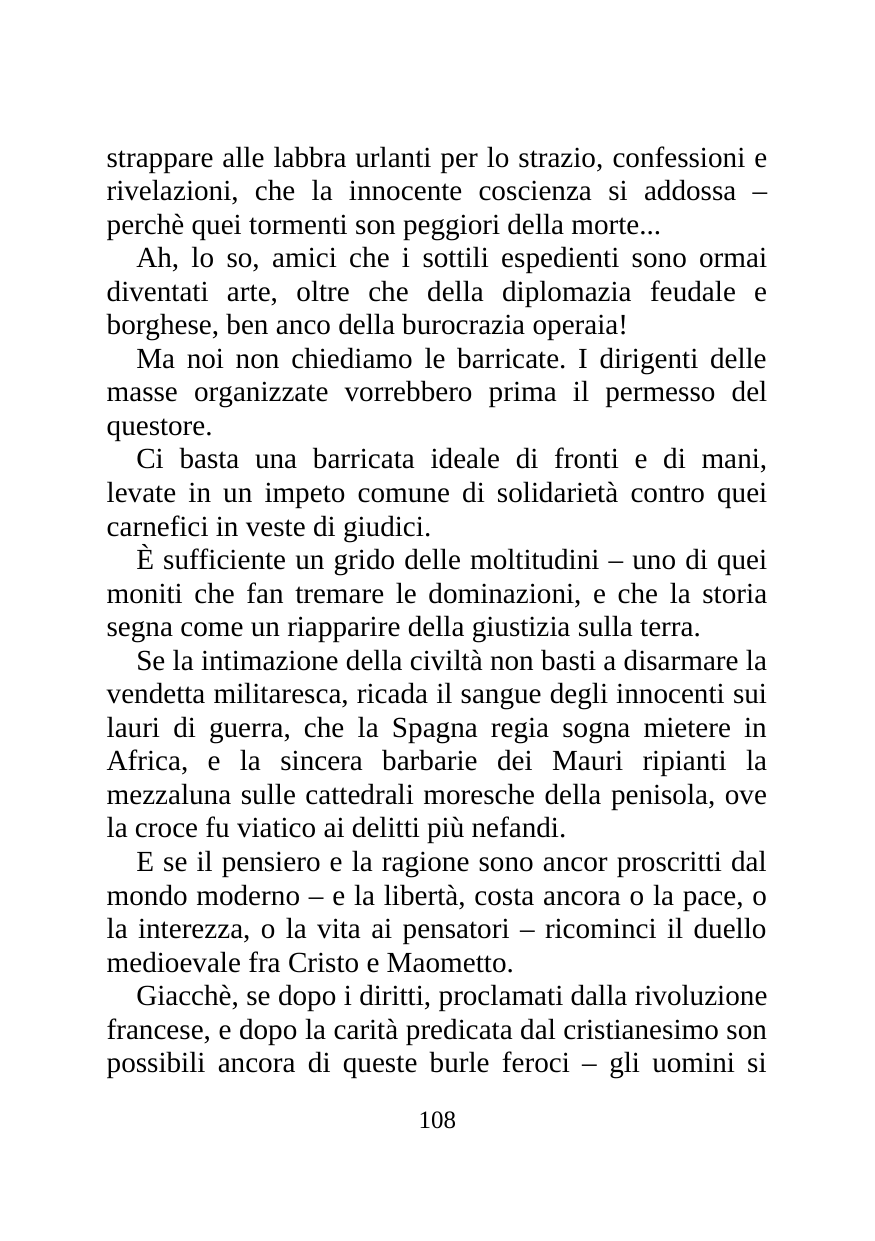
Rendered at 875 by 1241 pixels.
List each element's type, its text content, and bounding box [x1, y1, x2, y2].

text strappare alle labbra urlanti per lo strazio, confessioni e rivelazioni, che la innocente coscienza si addossa – perchè quei tormenti son peggiori della morte... [106, 140, 768, 240]
text Ma noi non chiediamo le barricate. I dirigenti delle masse organizzate vorrebbero prima il permesso del questore. [106, 341, 768, 442]
text Giacchè, se dopo i diritti, proclamati dalla rivoluzione francese, e dopo la carità predicata dal cristianesimo son possibili ancora di queste burle feroci – gli uomini si [106, 978, 768, 1079]
text Ci basta una barricata ideale di fronti e di mani, levate in un impeto comune di solidarietà contro quei carnefici in veste di giudici. [106, 442, 768, 542]
text È sufficiente un grido delle moltitudini – uno di quei moniti che fan tremare le dominazioni, e che la storia segna come un riapparire della giustizia sulla terra. [106, 542, 768, 643]
text Se la intimazione della civiltà non basti a disarmare la vendetta militaresca, ricada il sangue degli innocenti sui lauri di guerra, che la Spagna regia sogna mietere in Africa, e la sincera barbarie dei Mauri ripianti la mezzaluna sulle cattedrali moresche della penisola, ove la croce fu viatico ai delitti più nefandi. [106, 643, 768, 844]
text E se il pensiero e la ragione sono ancor proscritti dal mondo moderno – e la libertà, costa ancora o la pace, o la interezza, o la vita ai pensatori – ricominci il duello medioevale fra Cristo e Maometto. [106, 844, 768, 978]
text Ah, lo so, amici che i sottili espedienti sono ormai diventati arte, oltre che della diplomazia feudale e borghese, ben anco della burocrazia operaia! [106, 240, 768, 341]
